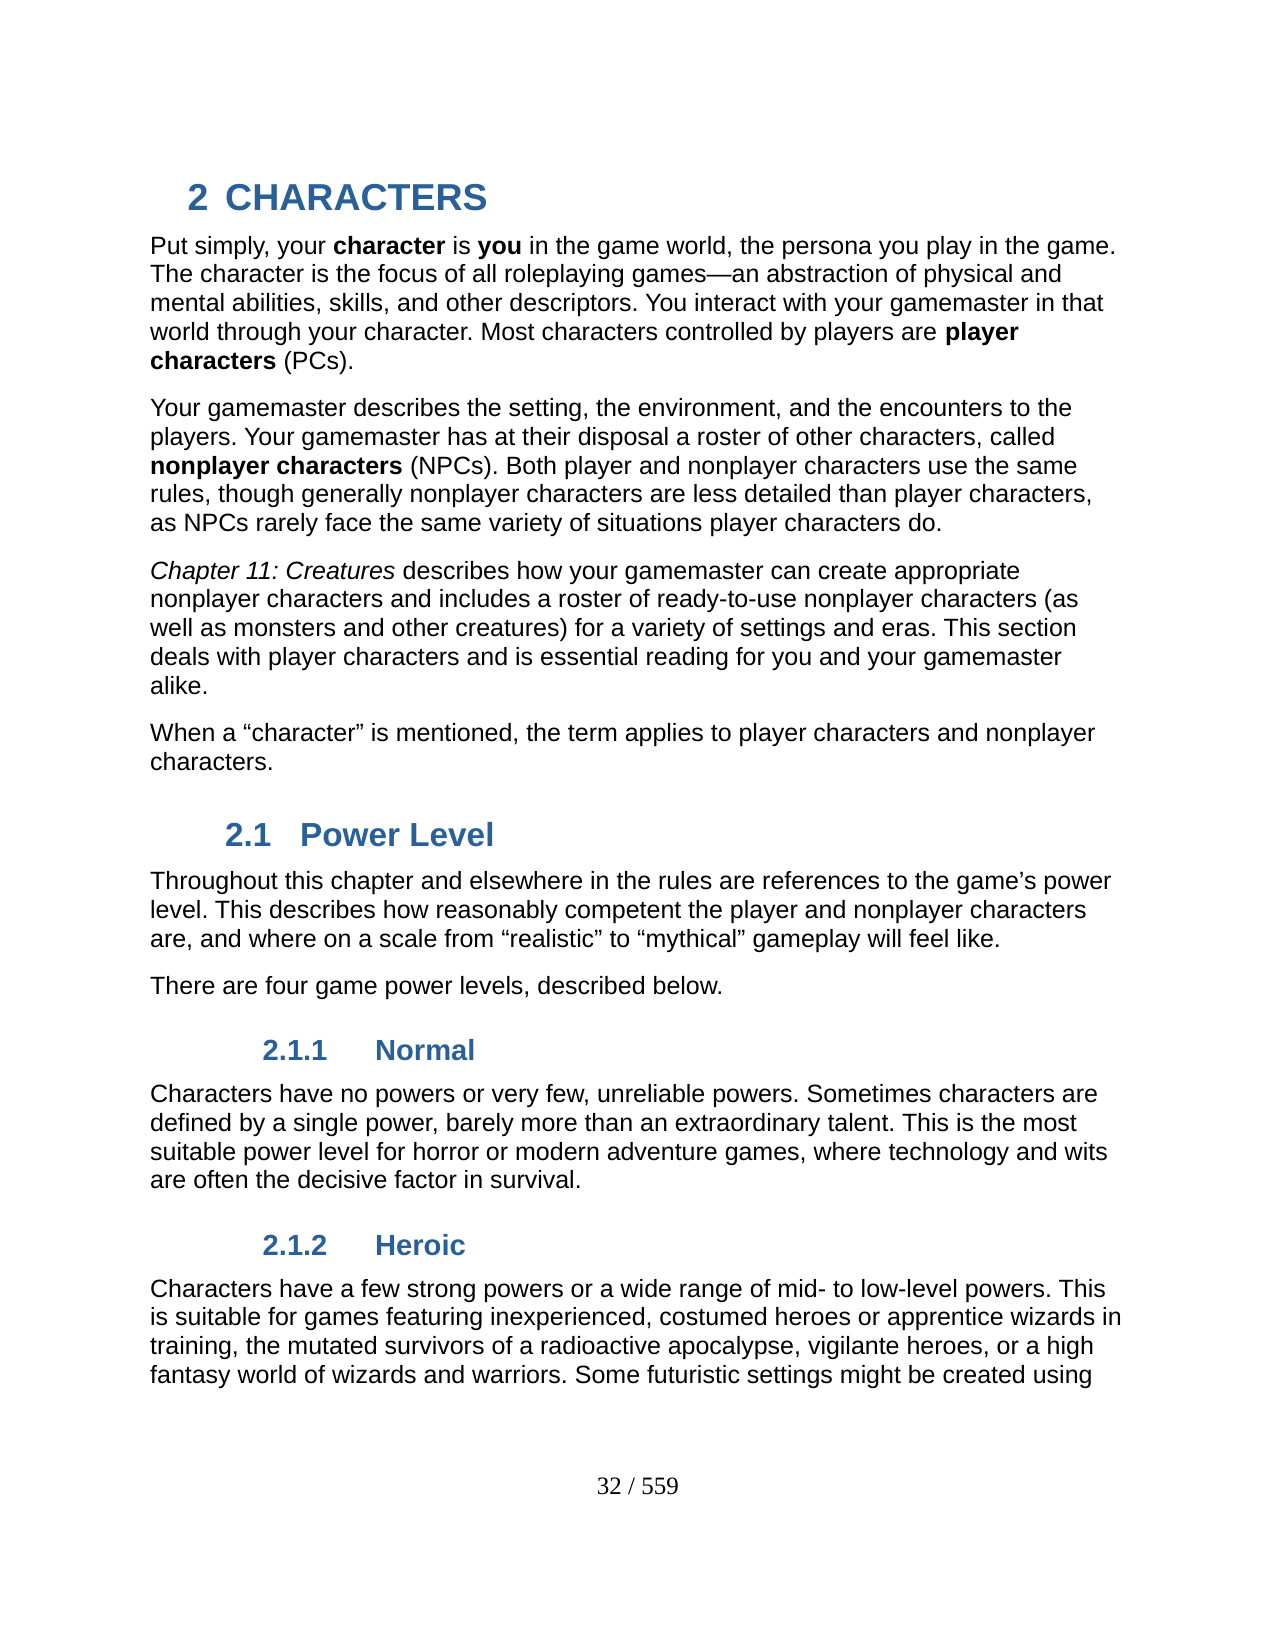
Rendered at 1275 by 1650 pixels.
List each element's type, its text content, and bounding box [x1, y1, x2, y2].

subtitle Characters [187, 175, 1125, 218]
text Chapter 11: Creatures describes how your gamemaster can create appropriate nonplayer characters and includes a roster of ready-to-use nonplayer characters (as well as monsters and other creatures) for a variety of settings and eras. This section deals with player characters and is essential reading for you and your gamemaster alike. [150, 556, 1125, 699]
text Characters have no powers or very few, unreliable powers. Sometimes characters are defined by a single power, barely more than an extraordinary talent. This is the most suitable power level for horror or modern adventure games, where technology and wits are often the decisive factor in survival. [150, 1079, 1125, 1194]
subtitle Heroic [262, 1228, 1125, 1261]
text Throughout this chapter and elsewhere in the rules are references to the game’s power level. This describes how reasonably competent the player and nonplayer characters are, and where on a scale from “realistic” to “mythical” gameplay will feel like. [150, 866, 1125, 952]
text There are four game power levels, described below. [150, 971, 1125, 1000]
text When a “character” is mentioned, the term applies to player characters and nonplayer characters. [150, 718, 1125, 776]
text Characters have a few strong powers or a wide range of mid- to low-level powers. This is suitable for games featuring inexperienced, costumed heroes or apprentice wizards in training, the mutated survivors of a radioactive apocalypse, vigilante heroes, or a high fantasy world of wizards and warriors. Some futuristic settings might be created using [150, 1274, 1125, 1389]
subtitle Normal [262, 1033, 1125, 1067]
subtitle Power Level [225, 815, 1125, 854]
text Your gamemaster describes the setting, the environment, and the encounters to the players. Your gamemaster has at their disposal a roster of other characters, called nonplayer characters (NPCs). Both player and nonplayer characters use the same rules, though generally nonplayer characters are less detailed than player characters, as NPCs rarely face the same variety of situations player characters do. [150, 393, 1125, 537]
text Put simply, your character is you in the game world, the persona you play in the game. The character is the focus of all roleplaying games—an abstraction of physical and mental abilities, skills, and other descriptors. You interact with your gamemaster in that world through your character. Most characters controlled by players are player characters (PCs). [150, 231, 1125, 374]
